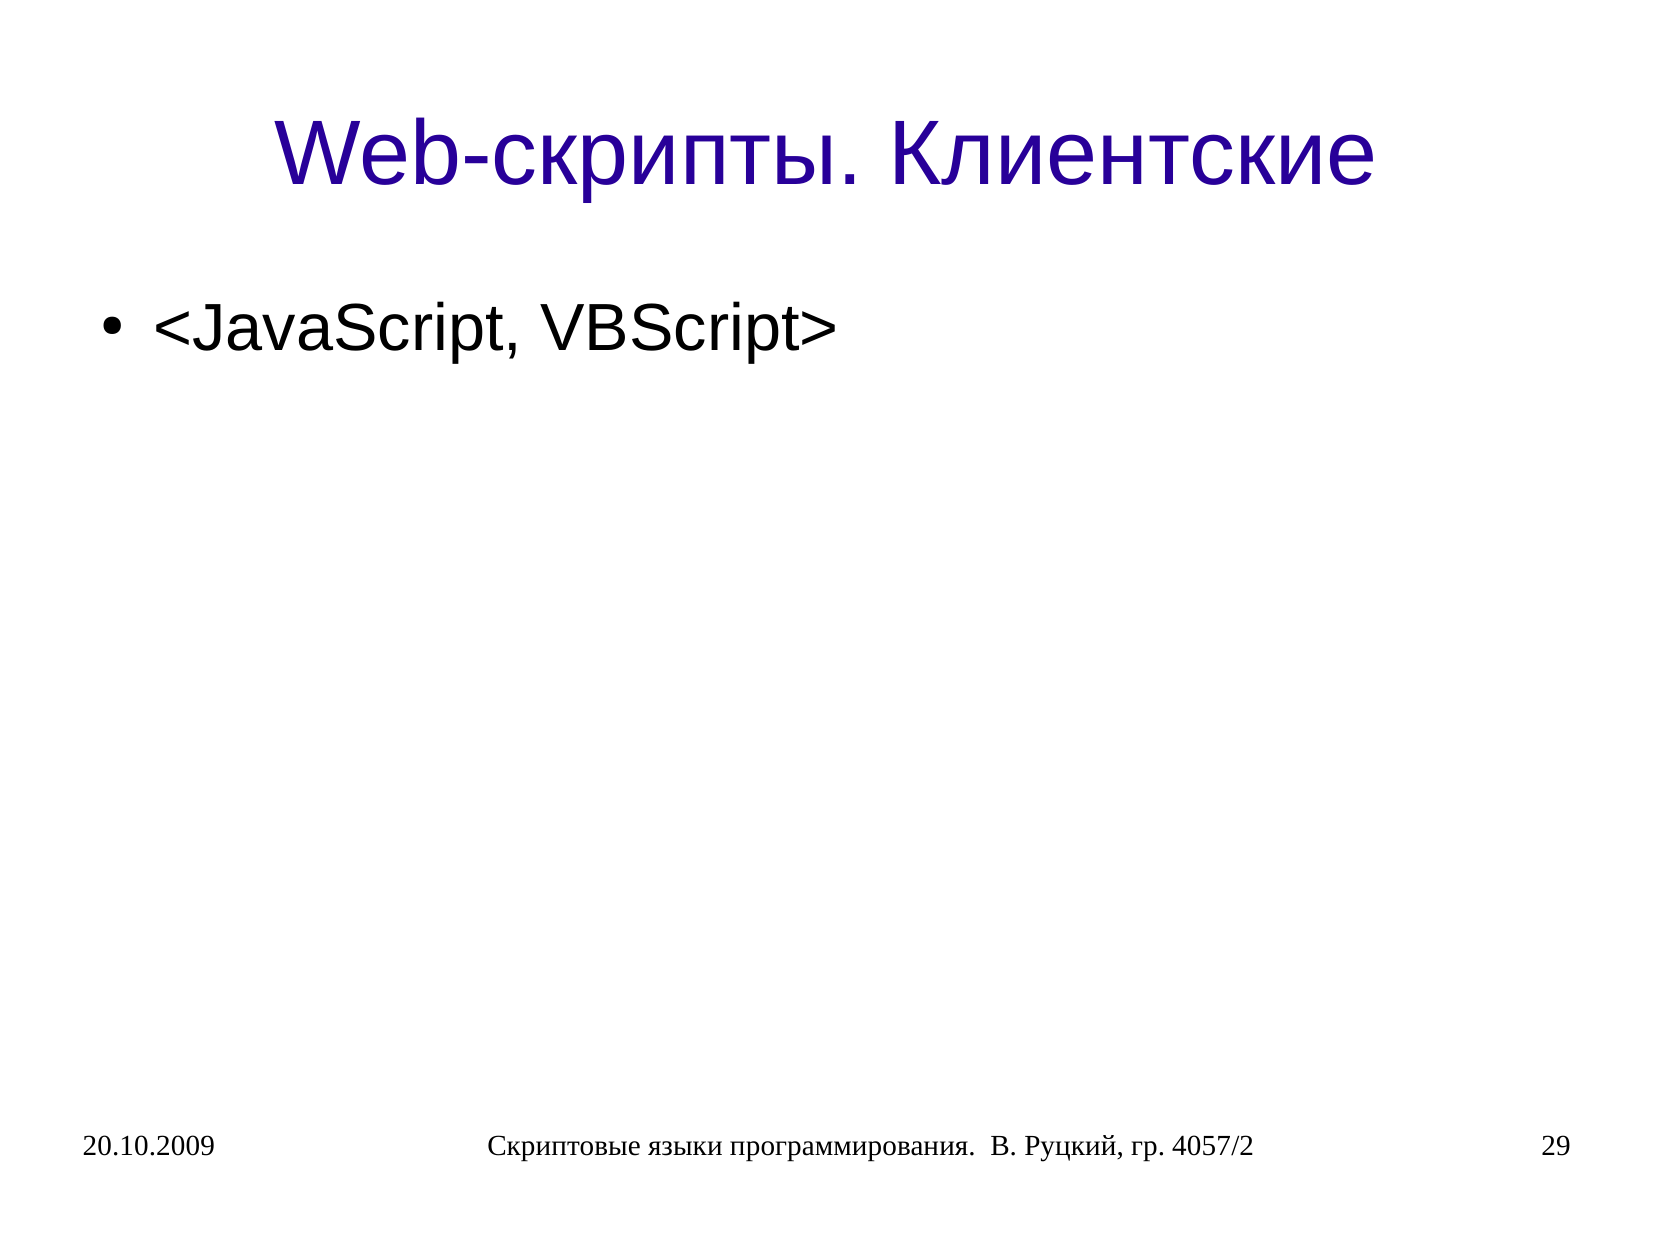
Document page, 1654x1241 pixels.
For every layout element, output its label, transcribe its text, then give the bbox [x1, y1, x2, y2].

list <JavaScript, VBScript> [82, 290, 1571, 1109]
title Web-скрипты. Клиентские [82, 49, 1571, 257]
